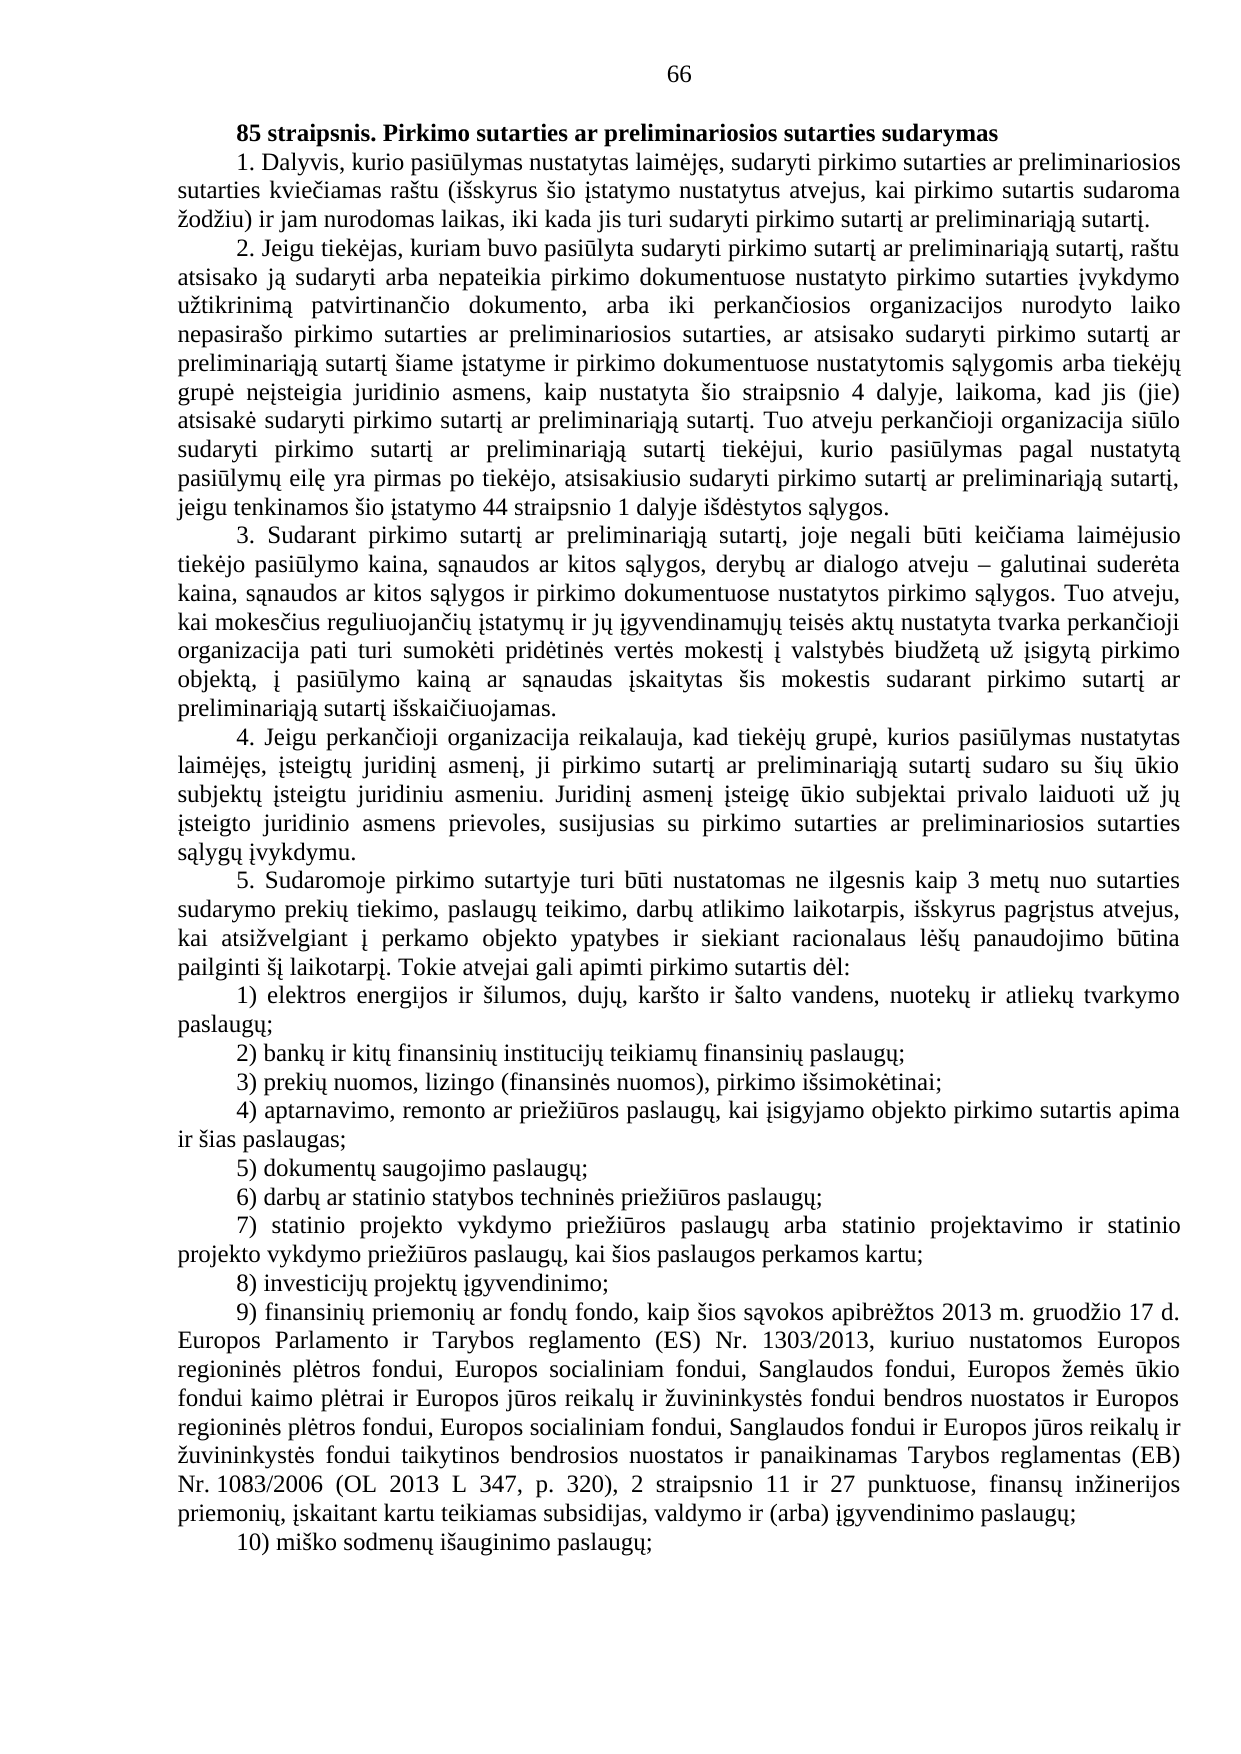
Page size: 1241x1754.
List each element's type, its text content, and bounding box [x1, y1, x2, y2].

text 2. Jeigu tiekėjas, kuriam buvo pasiūlyta sudaryti pirkimo sutartį ar preliminariąją sutartį, raštu atsisako ją sudaryti arba nepateikia pirkimo dokumentuose nustatyto pirkimo sutarties įvykdymo užtikrinimą patvirtinančio dokumento, arba iki perkančiosios organizacijos nurodyto laiko nepasirašo pirkimo sutarties ar preliminariosios sutarties, ar atsisako sudaryti pirkimo sutartį ar preliminariąją sutartį šiame įstatyme ir pirkimo dokumentuose nustatytomis sąlygomis arba tiekėjų grupė neįsteigia juridinio asmens, kaip nustatyta šio straipsnio 4 dalyje, laikoma, kad jis (jie) atsisakė sudaryti pirkimo sutartį ar preliminariąją sutartį. Tuo atveju perkančioji organizacija siūlo sudaryti pirkimo sutartį ar preliminariąją sutartį tiekėjui, kurio pasiūlymas pagal nustatytą pasiūlymų eilę yra pirmas po tiekėjo, atsisakiusio sudaryti pirkimo sutartį ar preliminariąją sutartį, jeigu tenkinamos šio įstatymo 44 straipsnio 1 dalyje išdėstytos sąlygos. [177, 233, 1181, 521]
text 2) bankų ir kitų finansinių institucijų teikiamų finansinių paslaugų; [177, 1038, 1181, 1067]
text 85 straipsnis. Pirkimo sutarties ar preliminariosios sutarties sudarymas [177, 118, 1181, 147]
text 5) dokumentų saugojimo paslaugų; [177, 1153, 1181, 1182]
text 8) investicijų projektų įgyvendinimo; [177, 1268, 1181, 1297]
text 5. Sudaromoje pirkimo sutartyje turi būti nustatomas ne ilgesnis kaip 3 metų nuo sutarties sudarymo prekių tiekimo, paslaugų teikimo, darbų atlikimo laikotarpis, išskyrus pagrįstus atvejus, kai atsižvelgiant į perkamo objekto ypatybes ir siekiant racionalaus lėšų panaudojimo būtina pailginti šį laikotarpį. Tokie atvejai gali apimti pirkimo sutartis dėl: [177, 866, 1181, 981]
text 4) aptarnavimo, remonto ar priežiūros paslaugų, kai įsigyjamo objekto pirkimo sutartis apima ir šias paslaugas; [177, 1096, 1181, 1153]
text 1) elektros energijos ir šilumos, dujų, karšto ir šalto vandens, nuotekų ir atliekų tvarkymo paslaugų; [177, 981, 1181, 1038]
text 1. Dalyvis, kurio pasiūlymas nustatytas laimėjęs, sudaryti pirkimo sutarties ar preliminariosios sutarties kviečiamas raštu (išskyrus šio įstatymo nustatytus atvejus, kai pirkimo sutartis sudaroma žodžiu) ir jam nurodomas laikas, iki kada jis turi sudaryti pirkimo sutartį ar preliminariąją sutartį. [177, 147, 1181, 233]
text 7) statinio projekto vykdymo priežiūros paslaugų arba statinio projektavimo ir statinio projekto vykdymo priežiūros paslaugų, kai šios paslaugos perkamos kartu; [177, 1211, 1181, 1268]
text 4. Jeigu perkančioji organizacija reikalauja, kad tiekėjų grupė, kurios pasiūlymas nustatytas laimėjęs, įsteigtų juridinį asmenį, ji pirkimo sutartį ar preliminariąją sutartį sudaro su šių ūkio subjektų įsteigtu juridiniu asmeniu. Juridinį asmenį įsteigę ūkio subjektai privalo laiduoti už jų įsteigto juridinio asmens prievoles, susijusias su pirkimo sutarties ar preliminariosios sutarties sąlygų įvykdymu. [177, 722, 1181, 866]
text 9) finansinių priemonių ar fondų fondo, kaip šios sąvokos apibrėžtos 2013 m. gruodžio 17 d. Europos Parlamento ir Tarybos reglamento (ES) Nr. 1303/2013, kuriuo nustatomos Europos regioninės plėtros fondui, Europos socialiniam fondui, Sanglaudos fondui, Europos žemės ūkio fondui kaimo plėtrai ir Europos jūros reikalų ir žuvininkystės fondui bendros nuostatos ir Europos regioninės plėtros fondui, Europos socialiniam fondui, Sanglaudos fondui ir Europos jūros reikalų ir žuvininkystės fondui taikytinos bendrosios nuostatos ir panaikinamas Tarybos reglamentas (EB) Nr. 1083/2006 (OL 2013 L 347, p. 320), 2 straipsnio 11 ir 27 punktuose, finansų inžinerijos priemonių, įskaitant kartu teikiamas subsidijas, valdymo ir (arba) įgyvendinimo paslaugų; [177, 1297, 1181, 1527]
text 6) darbų ar statinio statybos techninės priežiūros paslaugų; [177, 1182, 1181, 1211]
text 10) miško sodmenų išauginimo paslaugų; [177, 1527, 1181, 1556]
text 3. Sudarant pirkimo sutartį ar preliminariąją sutartį, joje negali būti keičiama laimėjusio tiekėjo pasiūlymo kaina, sąnaudos ar kitos sąlygos, derybų ar dialogo atveju – galutinai suderėta kaina, sąnaudos ar kitos sąlygos ir pirkimo dokumentuose nustatytos pirkimo sąlygos. Tuo atveju, kai mokesčius reguliuojančių įstatymų ir jų įgyvendinamųjų teisės aktų nustatyta tvarka perkančioji organizacija pati turi sumokėti pridėtinės vertės mokestį į valstybės biudžetą už įsigytą pirkimo objektą, į pasiūlymo kainą ar sąnaudas įskaitytas šis mokestis sudarant pirkimo sutartį ar preliminariąją sutartį išskaičiuojamas. [177, 521, 1181, 722]
text 3) prekių nuomos, lizingo (finansinės nuomos), pirkimo išsimokėtinai; [177, 1067, 1181, 1096]
